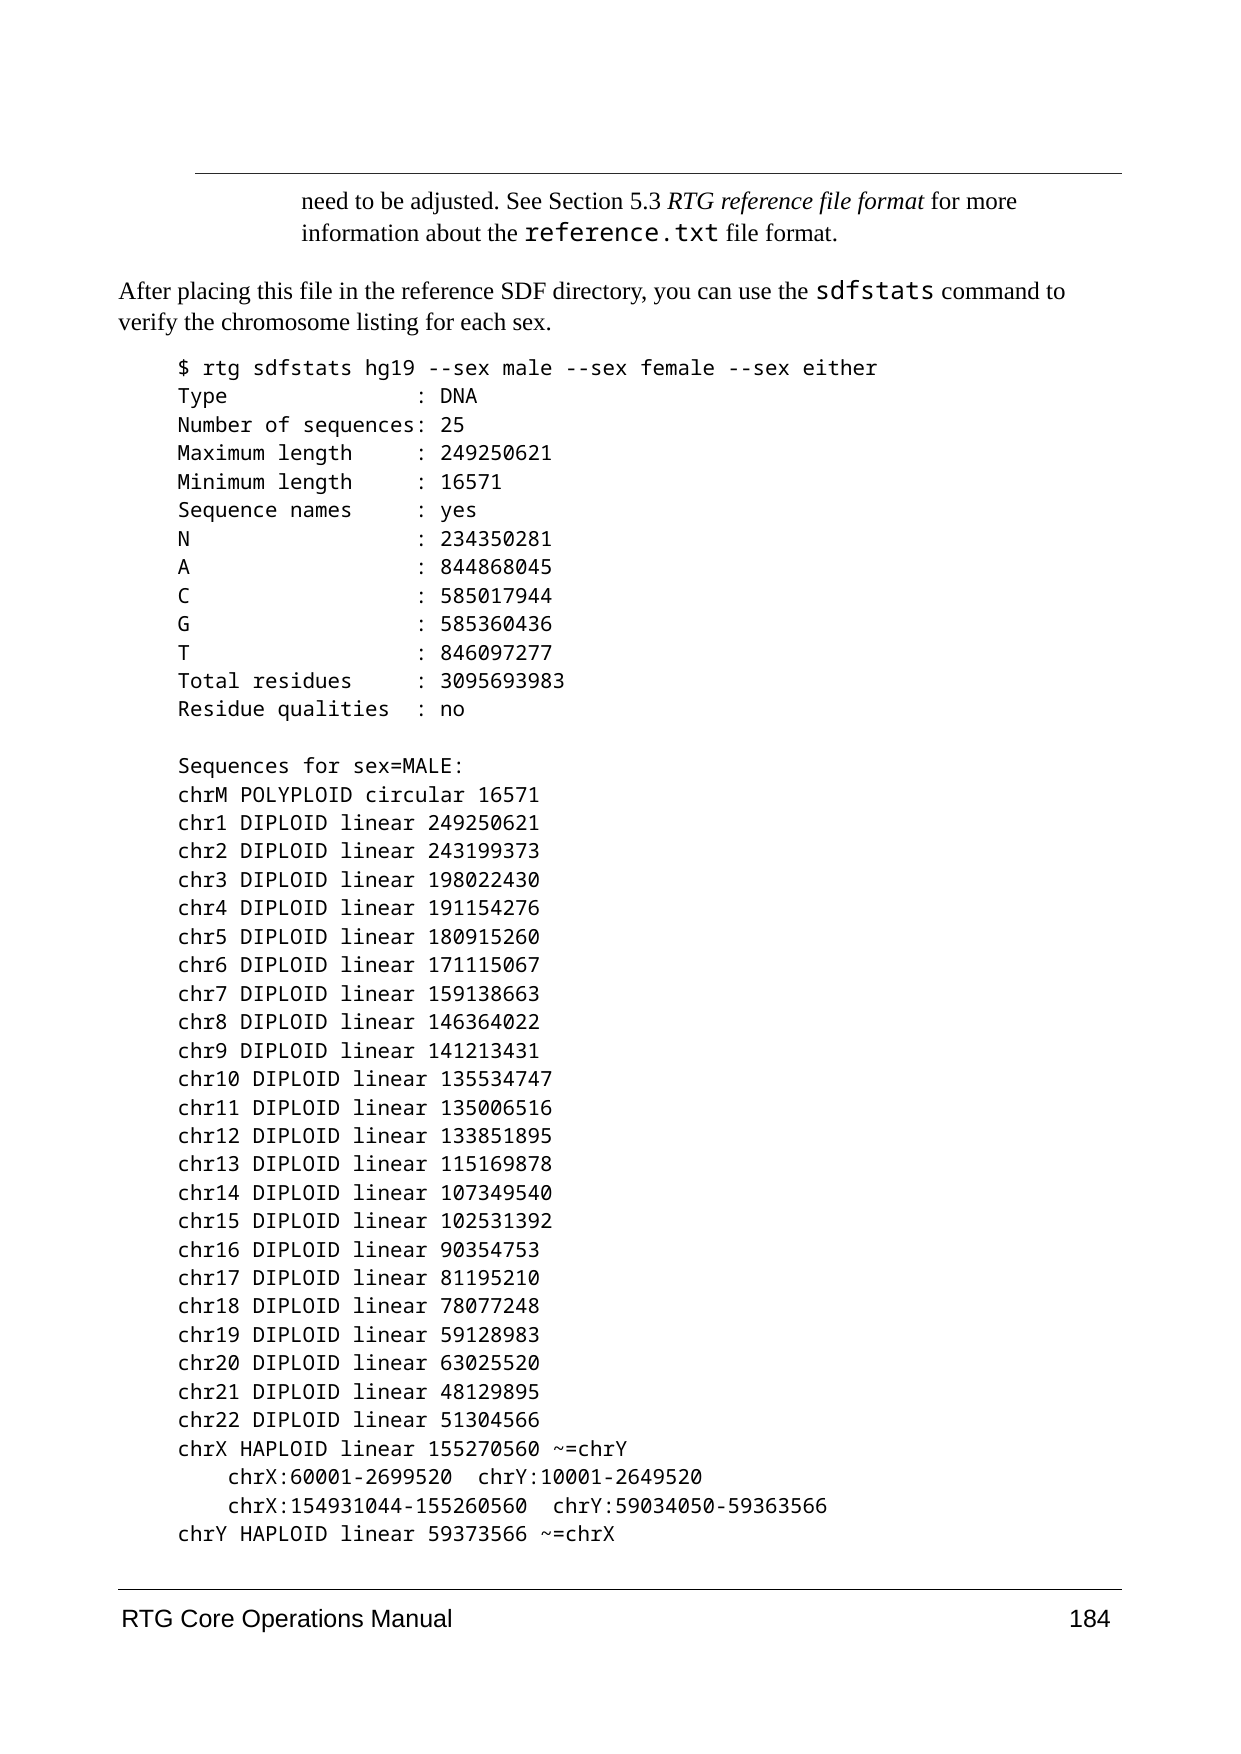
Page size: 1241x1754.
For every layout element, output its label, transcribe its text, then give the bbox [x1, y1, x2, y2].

text chr13 DIPLOID linear 115169878 [177, 1149, 1122, 1178]
text chr19 DIPLOID linear 59128983 [177, 1320, 1122, 1348]
text chr5 DIPLOID linear 180915260 [177, 922, 1122, 950]
text chr15 DIPLOID linear 102531392 [177, 1206, 1122, 1235]
text chr14 DIPLOID linear 107349540 [177, 1178, 1122, 1206]
text chr1 DIPLOID linear 249250621 [177, 808, 1122, 837]
text Sequences for sex=MALE: [177, 751, 1122, 780]
text chr7 DIPLOID linear 159138663 [177, 979, 1122, 1007]
text chr12 DIPLOID linear 133851895 [177, 1121, 1122, 1149]
text chr18 DIPLOID linear 78077248 [177, 1292, 1122, 1320]
text chr9 DIPLOID linear 141213431 [177, 1036, 1122, 1064]
text $ rtg sdfstats hg19 --sex male --sex female --sex either [177, 353, 1122, 382]
text chr6 DIPLOID linear 171115067 [177, 950, 1122, 979]
text chr2 DIPLOID linear 243199373 [177, 837, 1122, 865]
text Maximum length : 249250621 [177, 438, 1122, 467]
text need to be adjusted. See Section 5.3 RTG reference file format for more information about the reference.txt file format. [195, 175, 1122, 261]
text chrX:60001-2699520 chrY:10001-2649520 [177, 1462, 1122, 1491]
text T : 846097277 [177, 638, 1122, 666]
text N : 234350281 [177, 524, 1122, 552]
text Sequence names : yes [177, 495, 1122, 524]
text chr10 DIPLOID linear 135534747 [177, 1064, 1122, 1093]
text Minimum length : 16571 [177, 467, 1122, 495]
text Type : DNA [177, 382, 1122, 410]
text A : 844868045 [177, 552, 1122, 581]
text chrY HAPLOID linear 59373566 ~=chrX [177, 1519, 1122, 1548]
text Total residues : 3095693983 [177, 666, 1122, 694]
text Number of sequences: 25 [177, 410, 1122, 438]
text After placing this file in the reference SDF directory, you can use the sdfstats command to verify the chromosome listing for each sex. [118, 273, 1122, 336]
text chr11 DIPLOID linear 135006516 [177, 1093, 1122, 1121]
text chrM POLYPLOID circular 16571 [177, 780, 1122, 808]
text chr17 DIPLOID linear 81195210 [177, 1263, 1122, 1292]
text Residue qualities : no [177, 694, 1122, 723]
text chr16 DIPLOID linear 90354753 [177, 1235, 1122, 1263]
text chr4 DIPLOID linear 191154276 [177, 893, 1122, 922]
text chr3 DIPLOID linear 198022430 [177, 865, 1122, 893]
text chr20 DIPLOID linear 63025520 [177, 1348, 1122, 1377]
text chr8 DIPLOID linear 146364022 [177, 1007, 1122, 1036]
text G : 585360436 [177, 609, 1122, 638]
text chr22 DIPLOID linear 51304566 [177, 1405, 1122, 1434]
text chr21 DIPLOID linear 48129895 [177, 1377, 1122, 1405]
text chrX:154931044-155260560 chrY:59034050-59363566 [177, 1491, 1122, 1519]
text chrX HAPLOID linear 155270560 ~=chrY [177, 1434, 1122, 1462]
text C : 585017944 [177, 581, 1122, 609]
